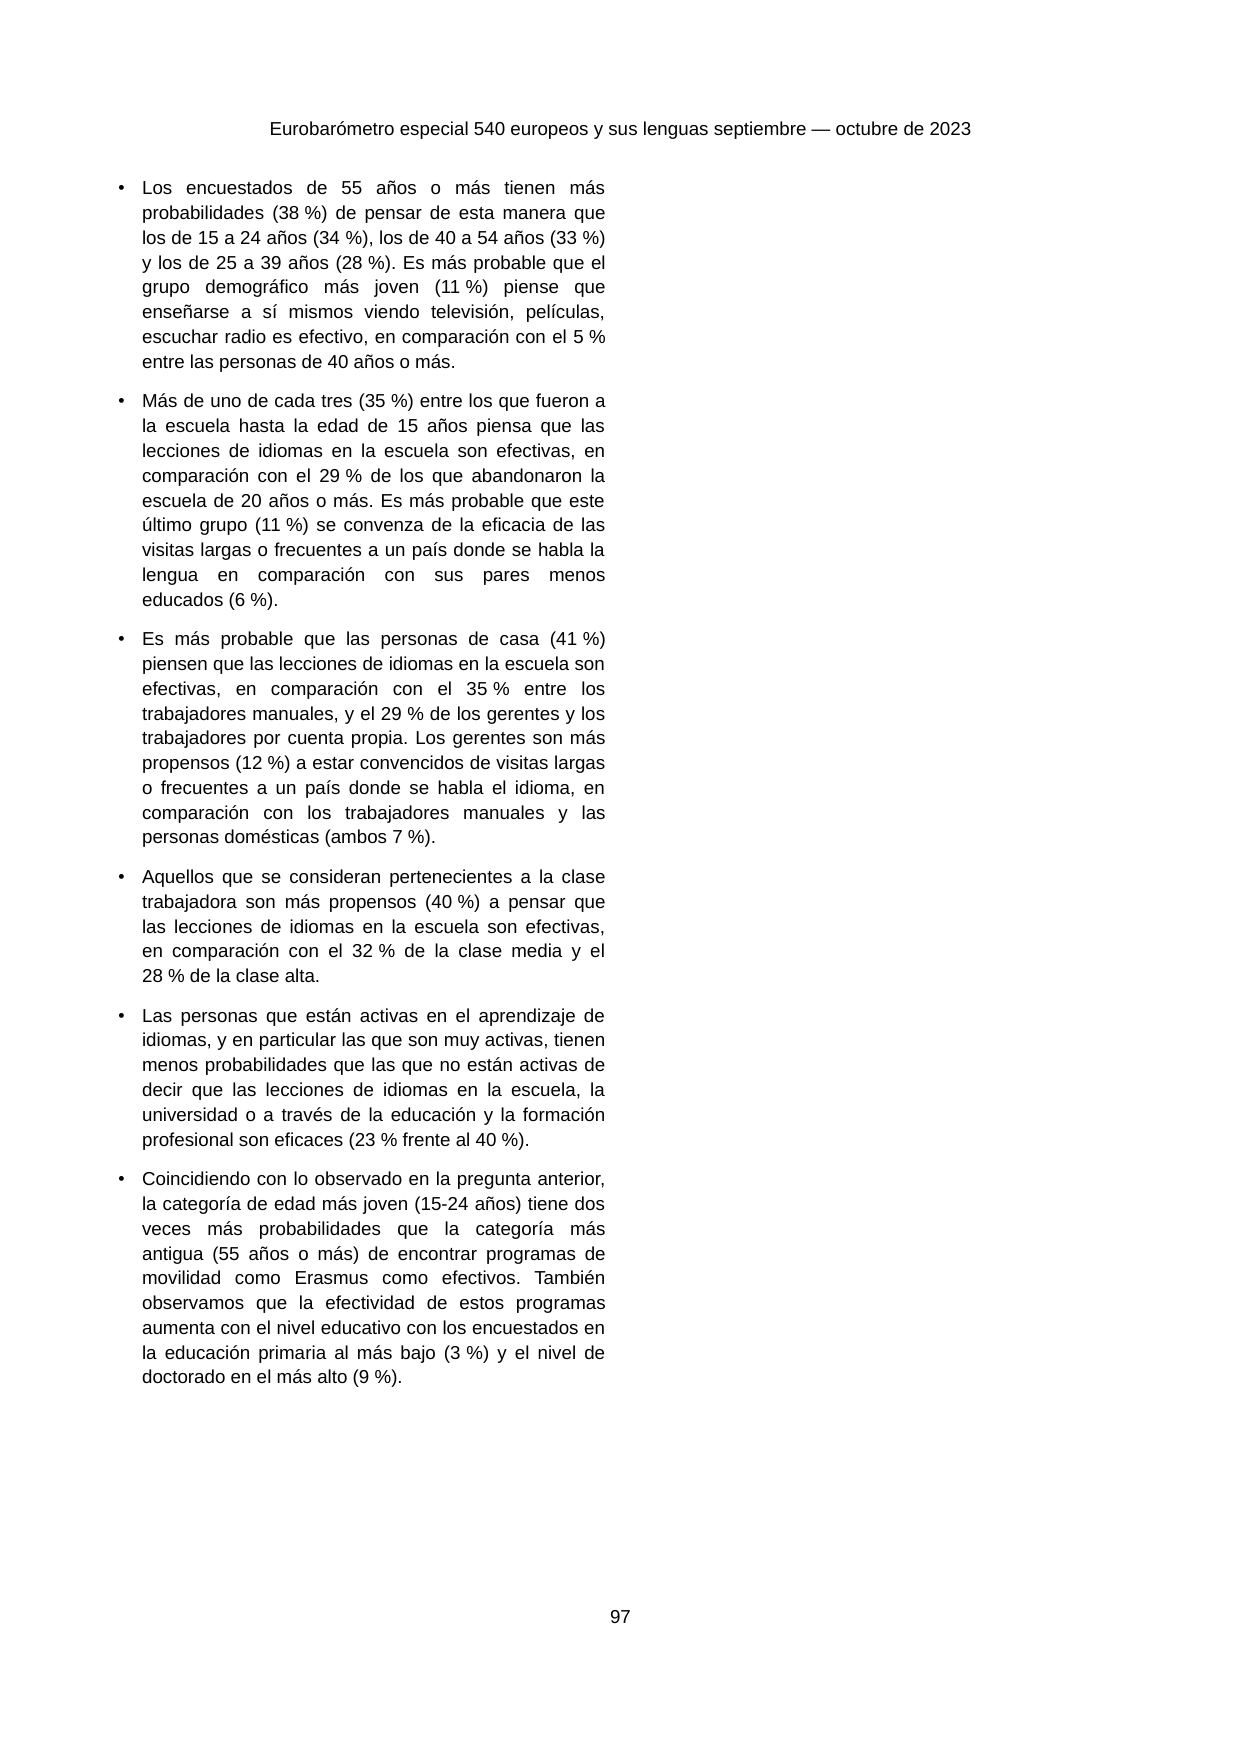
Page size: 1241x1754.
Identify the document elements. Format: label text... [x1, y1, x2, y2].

list Coincidiendo con lo observado en la pregunta anterior, la categoría de edad más joven (15-24 años) tiene dos veces más probabilidades que la categoría más antigua (55 años o más) de encontrar programas de movilidad como Erasmus como efectivos. También observamos que la efectividad de estos programas aumenta con el nivel educativo con los encuestados en la educación primaria al más bajo (3 %) y el nivel de doctorado en el más alto (9 %). [118, 1168, 605, 1388]
list Más de uno de cada tres (35 %) entre los que fueron a la escuela hasta la edad de 15 años piensa que las lecciones de idiomas en la escuela son efectivas, en comparación con el 29 % de los que abandonaron la escuela de 20 años o más. Es más probable que este último grupo (11 %) se convenza de la eficacia de las visitas largas o frecuentes a un país donde se habla la lengua en comparación con sus pares menos educados (6 %). [118, 390, 605, 610]
list Aquellos que se consideran pertenecientes a la clase trabajadora son más propensos (40 %) a pensar que las lecciones de idiomas en la escuela son efectivas, en comparación con el 32 % de la clase media y el 28 % de la clase alta. [118, 866, 605, 987]
list Es más probable que las personas de casa (41 %) piensen que las lecciones de idiomas en la escuela son efectivas, en comparación con el 35 % entre los trabajadores manuales, y el 29 % de los gerentes y los trabajadores por cuenta propia. Los gerentes son más propensos (12 %) a estar convencidos de visitas largas o frecuentes a un país donde se habla el idioma, en comparación con los trabajadores manuales y las personas domésticas (ambos 7 %). [118, 628, 605, 848]
list Los encuestados de 55 años o más tienen más probabilidades (38 %) de pensar de esta manera que los de 15 a 24 años (34 %), los de 40 a 54 años (33 %) y los de 25 a 39 años (28 %). Es más probable que el grupo demográfico más joven (11 %) piense que enseñarse a sí mismos viendo televisión, películas, escuchar radio es efectivo, en comparación con el 5 % entre las personas de 40 años o más. [118, 177, 605, 372]
list Las personas que están activas en el aprendizaje de idiomas, y en particular las que son muy activas, tienen menos probabilidades que las que no están activas de decir que las lecciones de idiomas en la escuela, la universidad o a través de la educación y la formación profesional son eficaces (23 % frente al 40 %). [118, 1004, 605, 1150]
